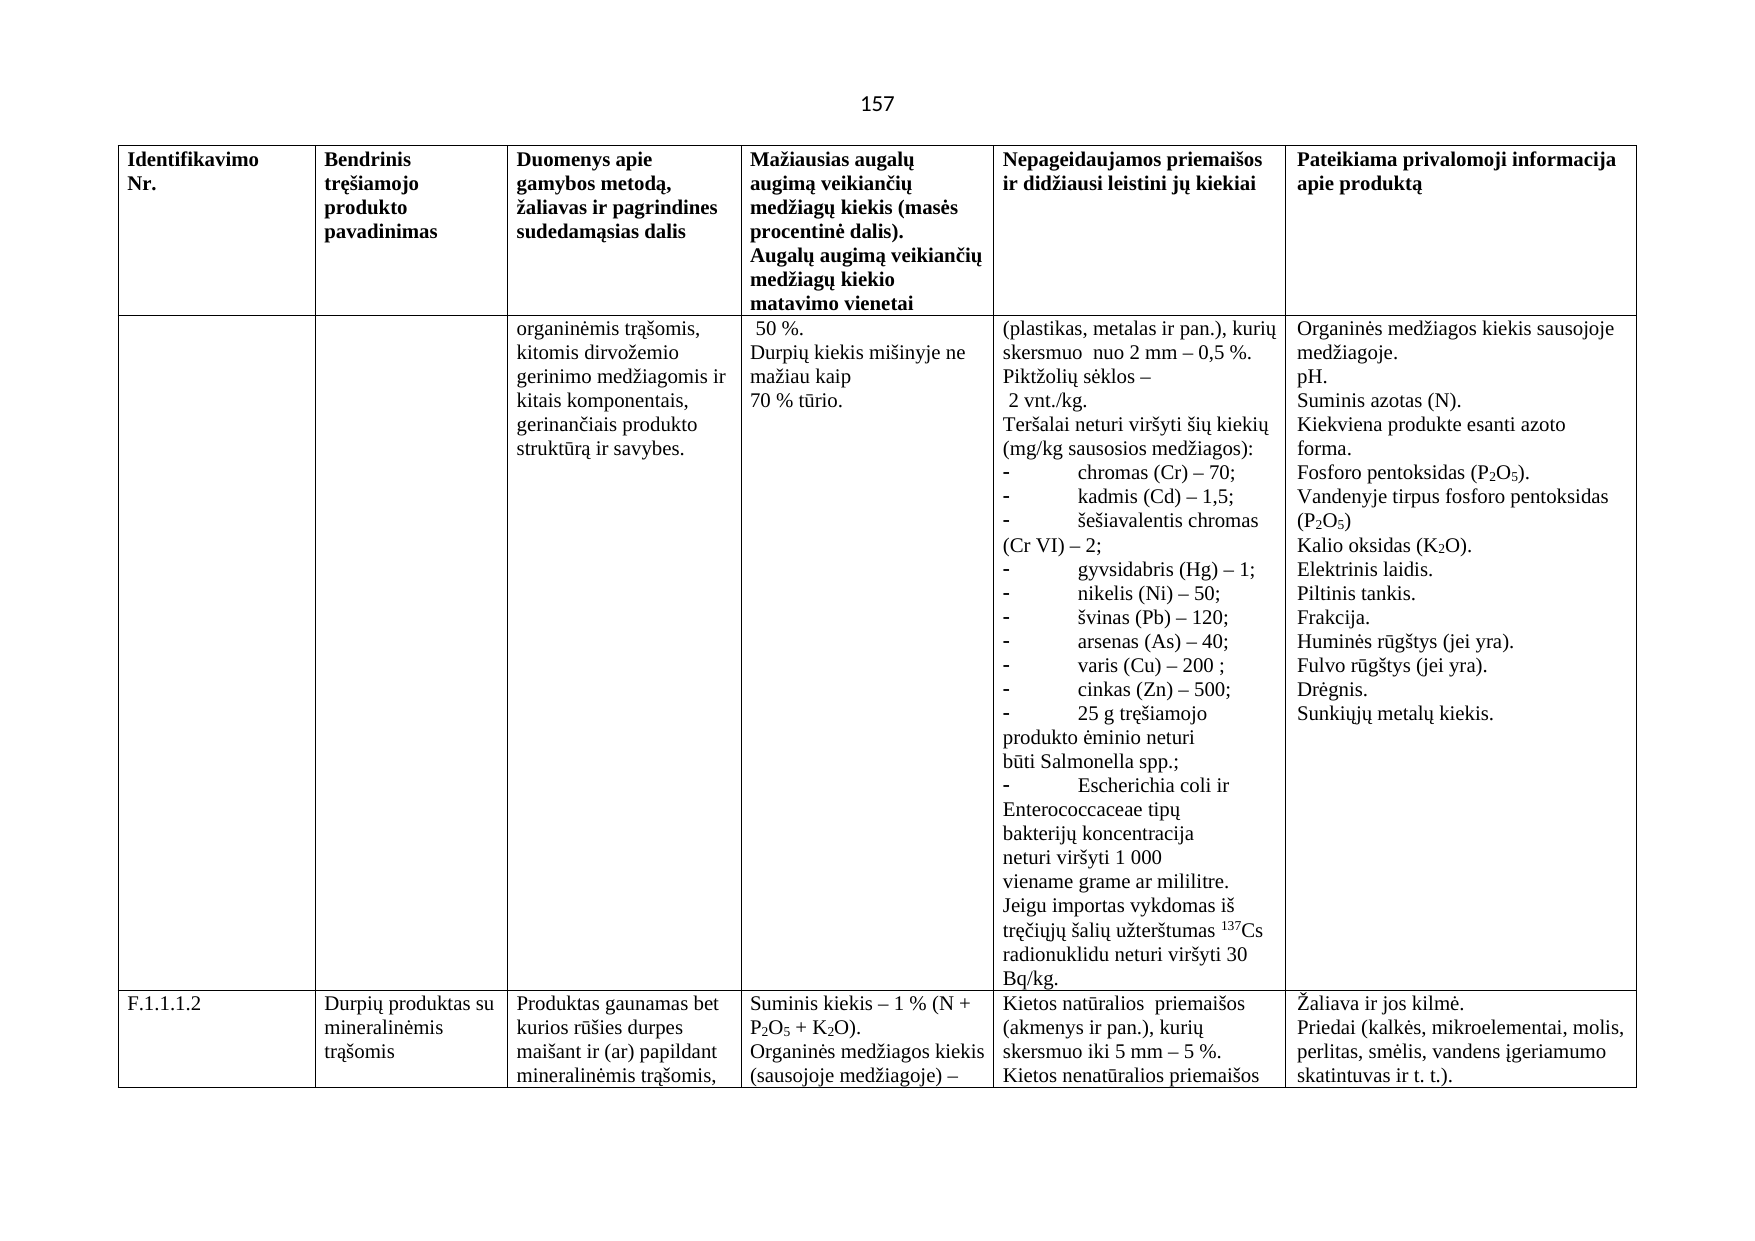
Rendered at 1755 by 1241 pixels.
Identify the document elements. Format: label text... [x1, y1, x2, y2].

table_cell Produktas gaunamas bet kurios rūšies durpes maišant ir (ar) papildant mineralinėmis trąšomis, [508, 991, 741, 1087]
table_cell Organinės medžiagos kiekis sausojoje medžiagoje. pH. Suminis azotas (N). Kiekviena produkte esanti azoto forma. Fosforo pentoksidas (P2O5). Vandenyje tirpus fosforo pentoksidas (P2O5) Kalio oksidas (K2O). Elektrinis laidis. Piltinis tankis. Frakcija. Huminės rūgštys (jei yra). Fulvo rūgštys (jei yra). Drėgnis. Sunkiųjų metalų kiekis. [1286, 316, 1636, 990]
table_header Mažiausias augalų augimą veikiančių medžiagų kiekis (masės procentinė dalis). Augalų augimą veikiančių medžiagų kiekio matavimo vienetai [742, 146, 993, 315]
table_cell [316, 316, 507, 990]
table_header Identifikavimo Nr. [119, 146, 315, 315]
table_cell Durpių produktas su mineralinėmis trąšomis [316, 991, 507, 1087]
table_header Bendrinis tręšiamojo produkto pavadinimas [316, 146, 507, 315]
table_header Pateikiama privalomoji informacija apie produktą [1286, 146, 1636, 315]
table_cell Žaliava ir jos kilmė. Priedai (kalkės, mikroelementai, molis, perlitas, smėlis, vandens įgeriamumo skatintuvas ir t. t.). [1286, 991, 1636, 1087]
table_cell (plastikas, metalas ir pan.), kurių skersmuo nuo 2 mm – 0,5 %. Piktžolių sėklos – 2 vnt./kg. Teršalai neturi viršyti šių kiekių (mg/kg sausosios medžiagos):  chromas (Cr) – 70;  kadmis (Cd) – 1,5;  šešiavalentis chromas (Cr VI) – 2;  gyvsidabris (Hg) – 1;  nikelis (Ni) – 50;  švinas (Pb) – 120;  arsenas (As) – 40;  varis (Cu) – 200 ;  cinkas (Zn) – 500;  25 g tręšiamojo produkto ėminio neturi būti Salmonella spp.;  Escherichia coli ir Enterococcaceae tipų bakterijų koncentracija neturi viršyti 1 000 viename grame ar mililitre. Jeigu importas vykdomas iš tręčiųjų šalių užterštumas 137Cs radionuklidu neturi viršyti 30 Bq/kg. [994, 316, 1285, 990]
table_header Nepageidaujamos priemaišos ir didžiausi leistini jų kiekiai [994, 146, 1285, 315]
table_header Duomenys apie gamybos metodą, žaliavas ir pagrindines sudedamąsias dalis [508, 146, 741, 315]
table_cell Suminis kiekis – 1 % (N + P2O5 + K2O). Organinės medžiagos kiekis (sausojoje medžiagoje) – [742, 991, 993, 1087]
table_cell [119, 316, 315, 990]
table_cell F.1.1.1.2 [119, 991, 315, 1087]
table_cell 50 %. Durpių kiekis mišinyje ne mažiau kaip 70 % tūrio. [742, 316, 993, 990]
table_cell organinėmis trąšomis, kitomis dirvožemio gerinimo medžiagomis ir kitais komponentais, gerinančiais produkto struktūrą ir savybes. [508, 316, 741, 990]
table_cell Kietos natūralios priemaišos (akmenys ir pan.), kurių skersmuo iki 5 mm – 5 %. Kietos nenatūralios priemaišos [994, 991, 1285, 1087]
